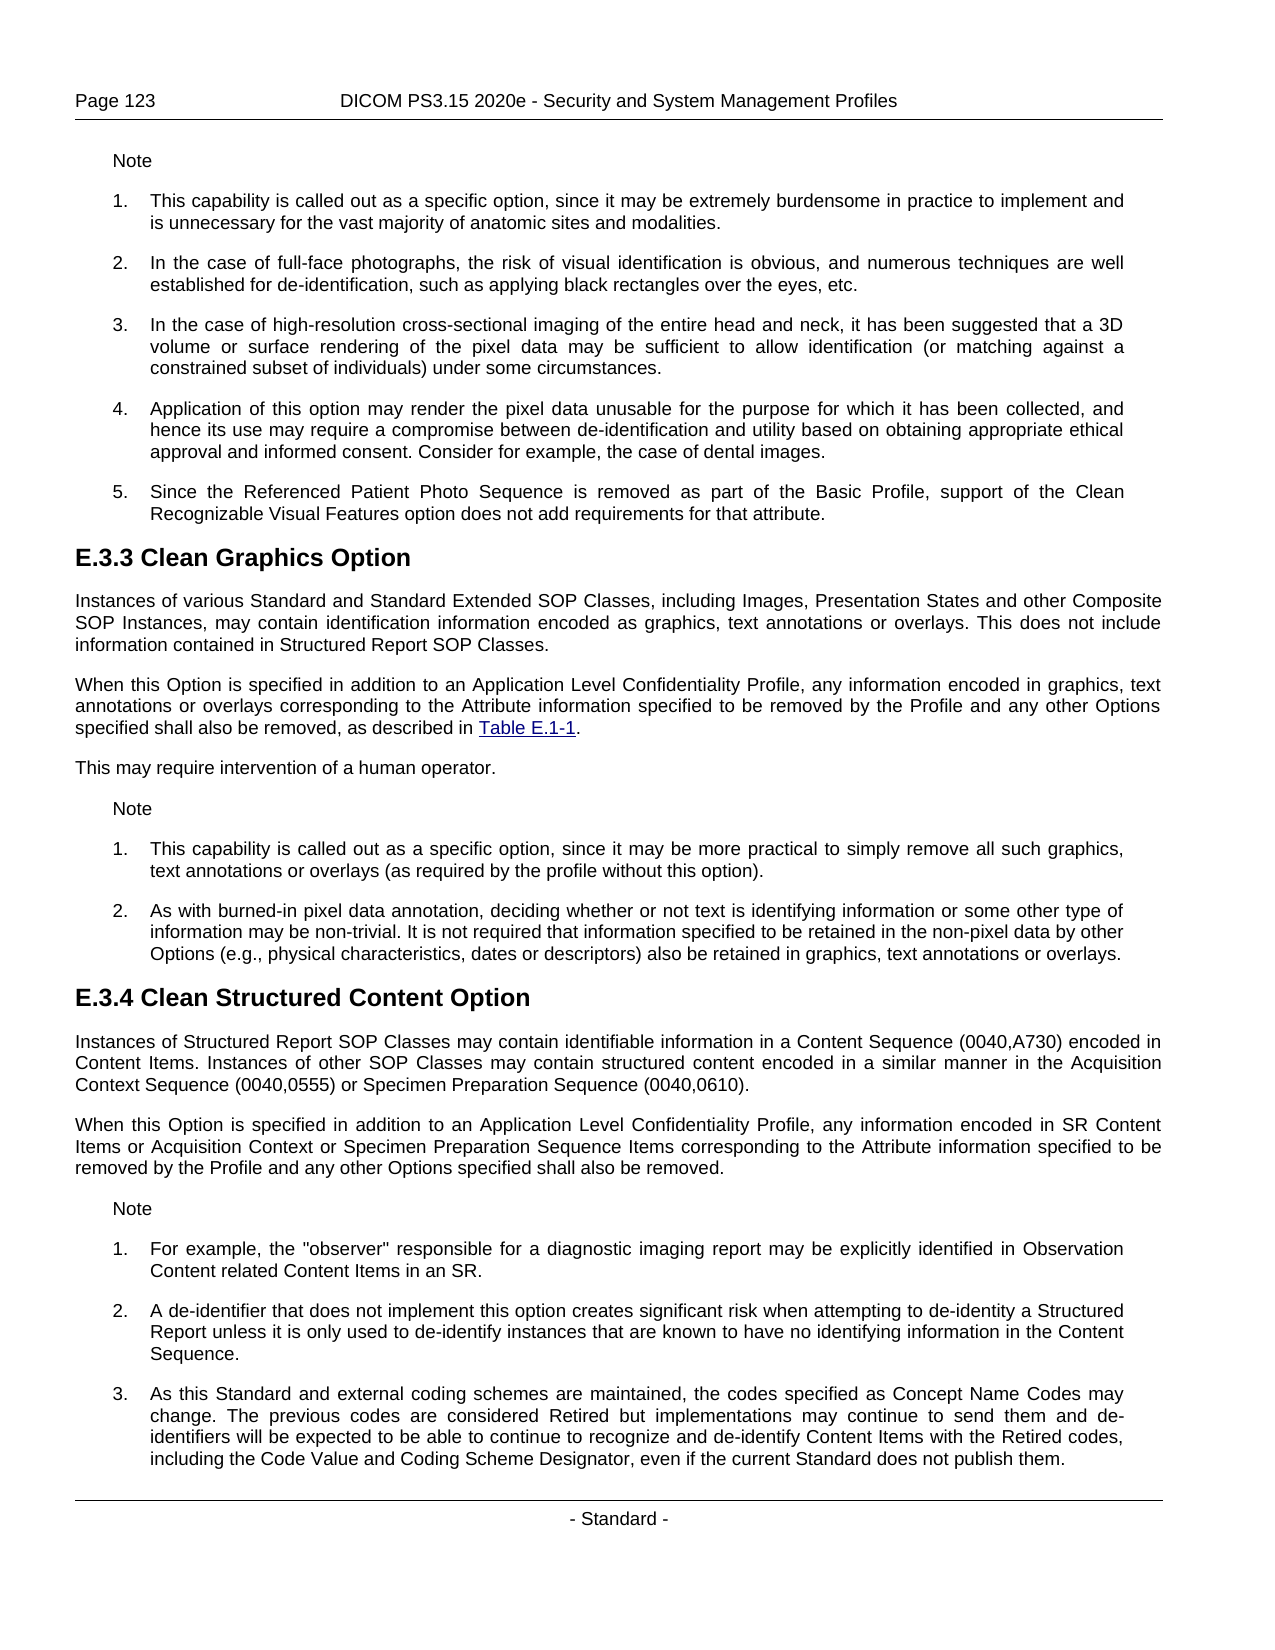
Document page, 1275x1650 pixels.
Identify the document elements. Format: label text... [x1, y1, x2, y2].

text 2. As with burned-in pixel data annotation, deciding whether or not text is identifying information or some other type of information may be non-trivial. It is not required that information specified to be retained in the non-pixel data by other Options (e.g., physical characteristics, dates or descriptors) also be retained in graphics, text annotations or overlays. [112, 900, 1125, 964]
text Note [112, 797, 1125, 819]
text E.3.3 Clean Graphics Option [75, 543, 1162, 572]
text Note [112, 1197, 1125, 1219]
text E.3.4 Clean Structured Content Option [75, 983, 1162, 1012]
text 2. A de-identifier that does not implement this option creates significant risk when attempting to de-identity a Structured Report unless it is only used to de-identify instances that are known to have no identifying information in the Content Sequence. [112, 1300, 1125, 1364]
text When this Option is specified in addition to an Application Level Confidentiality Profile, any information encoded in graphics, text annotations or overlays corresponding to the Attribute information specified to be removed by the Profile and any other Options specified shall also be removed, as described in Table E.1-1. [75, 674, 1162, 738]
text 3. In the case of high-resolution cross-sectional imaging of the entire head and neck, it has been suggested that a 3D volume or surface rendering of the pixel data may be sufficient to allow identification (or matching against a constrained subset of individuals) under some circumstances. [112, 314, 1125, 379]
text 5. Since the Referenced Patient Photo Sequence is removed as part of the Basic Profile, support of the Clean Recognizable Visual Features option does not add requirements for that attribute. [112, 481, 1125, 524]
text 3. As this Standard and external coding schemes are maintained, the codes specified as Concept Name Codes may change. The previous codes are considered Retired but implementations may continue to send them and de-identifiers will be expected to be able to continue to recognize and de-identify Content Items with the Retired codes, including the Code Value and Coding Scheme Designator, even if the current Standard does not publish them. [112, 1383, 1125, 1469]
text 4. Application of this option may render the pixel data unusable for the purpose for which it has been collected, and hence its use may require a compromise between de-identification and utility based on obtaining appropriate ethical approval and informed consent. Consider for example, the case of dental images. [112, 397, 1125, 462]
text Instances of various Standard and Standard Extended SOP Classes, including Images, Presentation States and other Composite SOP Instances, may contain identification information encoded as graphics, text annotations or overlays. This does not include information contained in Structured Report SOP Classes. [75, 590, 1162, 655]
text Instances of Structured Report SOP Classes may contain identifiable information in a Content Sequence (0040,A730) encoded in Content Items. Instances of other SOP Classes may contain structured content encoded in a similar manner in the Acquisition Context Sequence (0040,0555) or Specimen Preparation Sequence (0040,0610). [75, 1031, 1162, 1095]
text When this Option is specified in addition to an Application Level Confidentiality Profile, any information encoded in SR Content Items or Acquisition Context or Specimen Preparation Sequence Items corresponding to the Attribute information specified to be removed by the Profile and any other Options specified shall also be removed. [75, 1114, 1162, 1179]
text Note [112, 150, 1125, 172]
text 2. In the case of full-face photographs, the risk of visual identification is obvious, and numerous techniques are well established for de-identification, such as applying black rectangles over the eyes, etc. [112, 252, 1125, 295]
text 1. This capability is called out as a specific option, since it may be more practical to simply remove all such graphics, text annotations or overlays (as required by the profile without this option). [112, 838, 1125, 881]
text 1. For example, the "observer" responsible for a diagnostic imaging report may be explicitly identified in Observation Content related Content Items in an SR. [112, 1238, 1125, 1281]
text This may require intervention of a human operator. [75, 757, 1162, 779]
text 1. This capability is called out as a specific option, since it may be extremely burdensome in practice to implement and is unnecessary for the vast majority of anatomic sites and modalities. [112, 190, 1125, 233]
